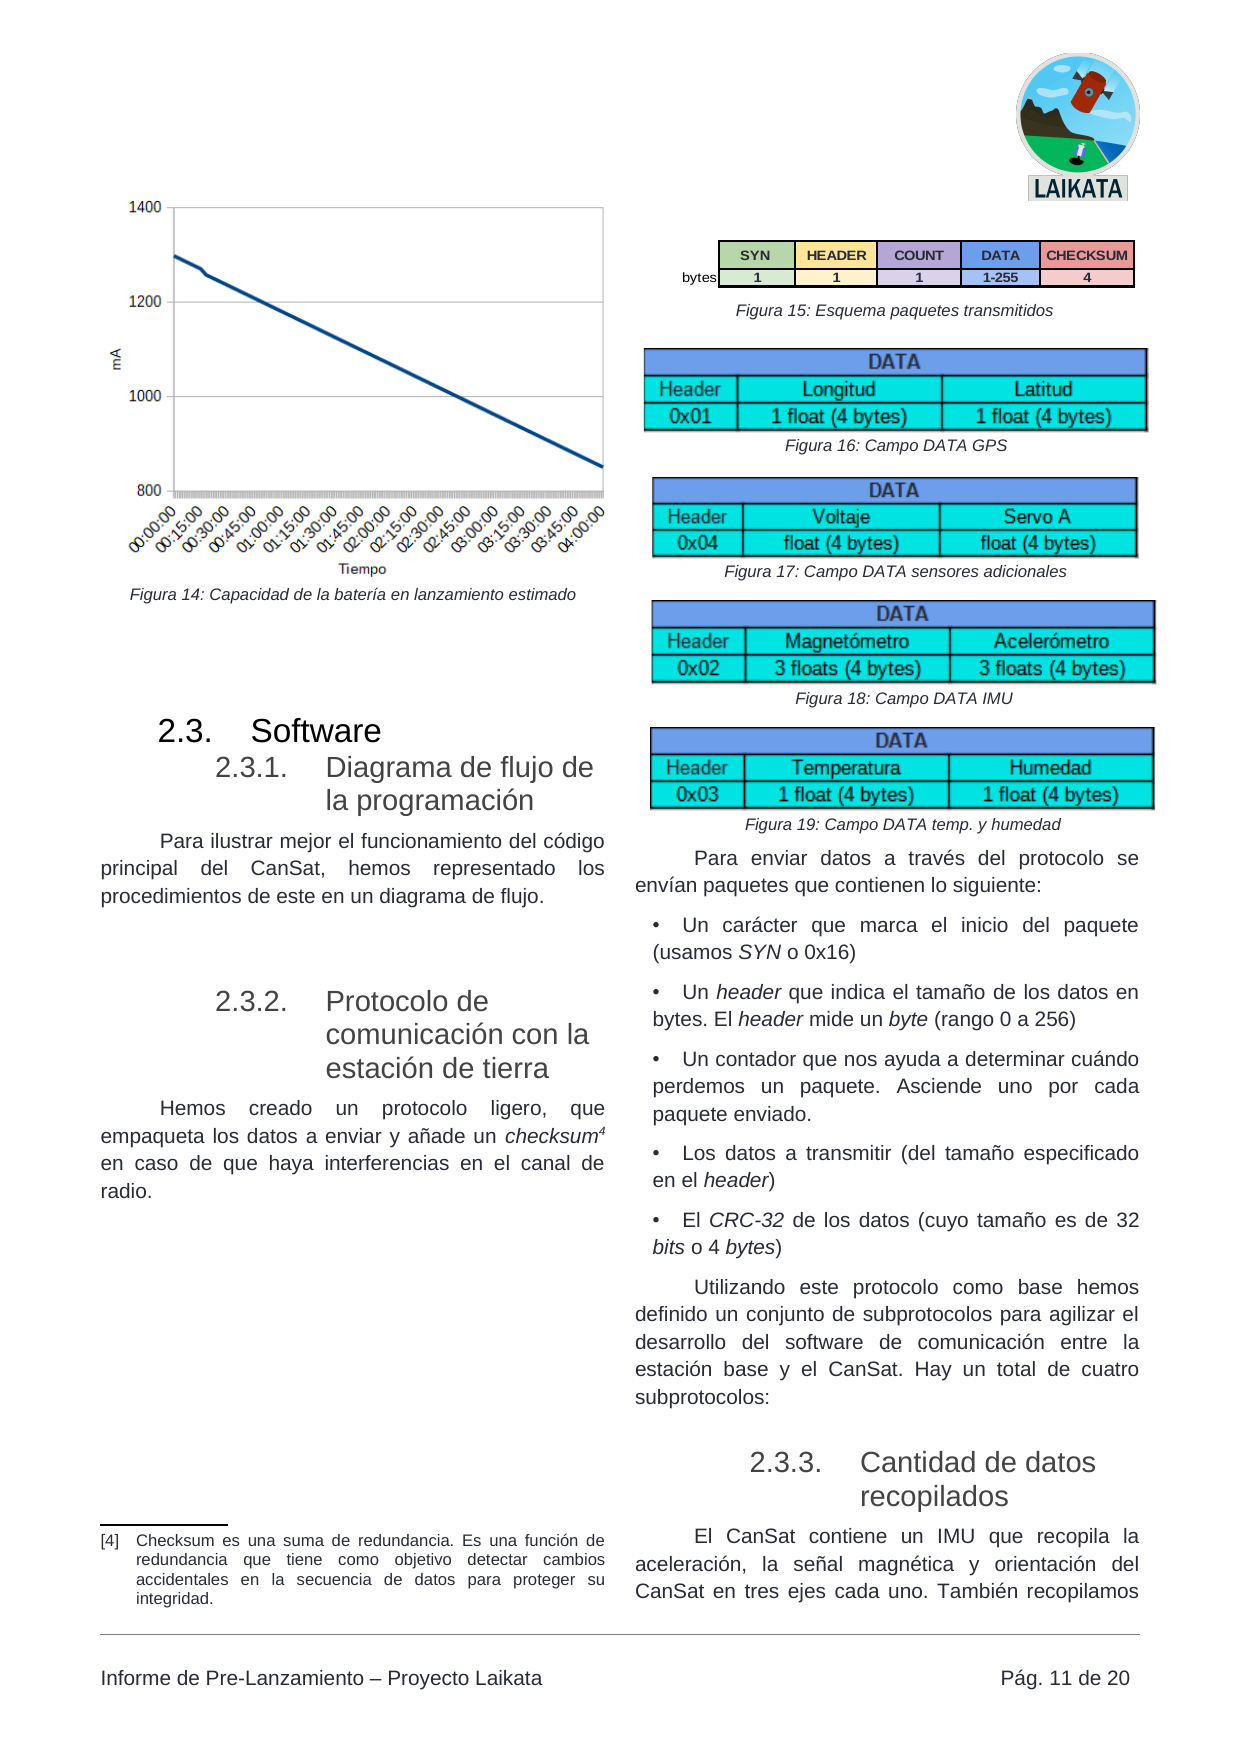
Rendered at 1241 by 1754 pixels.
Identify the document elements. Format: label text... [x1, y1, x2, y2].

text Figura 16: Campo DATA GPS [644, 434, 1149, 455]
text Utilizando este protocolo como base hemos definido un conjunto de subprotocolos para agilizar el desarrollo del software de comunicación entre la estación base y el CanSat. Hay un total de cuatro subprotocolos: [635, 1274, 1140, 1408]
text Figura 18: Campo DATA IMU [652, 686, 1157, 708]
subtitle Cantidad de datos recopilados [822, 1445, 1140, 1512]
list Un header que indica el tamaño de los datos en bytes. El header mide un byte (rango 0 a 256) [652, 979, 1140, 1031]
picture [652, 477, 1139, 560]
text Hemos creado un protocolo ligero, que empaqueta los datos a enviar y añade un checksum en caso de que haya interferencias en el canal de radio. [100, 1096, 605, 1202]
subtitle Software [213, 711, 605, 750]
text Checksum es una suma de redundancia. Es una función de redundancia que tiene como objetivo detectar cambios accidentales en la secuencia de datos para proteger su integridad. [100, 1531, 605, 1608]
text Para ilustrar mejor el funcionamiento del código principal del CanSat, hemos representado los procedimientos de este en un diagrama de flujo. [100, 828, 605, 907]
list Un carácter que marca el inicio del paquete (usamos SYN o 0x16) [652, 913, 1140, 964]
list Un contador que nos ayuda a determinar cuándo perdemos un paquete. Asciende uno por cada paquete enviado. [652, 1046, 1140, 1125]
picture [1016, 53, 1140, 201]
subtitle Protocolo de comunicación con la estación de tierra [288, 984, 605, 1084]
list Los datos a transmitir (del tamaño especificado en el header) [652, 1141, 1140, 1192]
text Para enviar datos a través del protocolo se envían paquetes que contienen lo siguiente: [635, 201, 1140, 897]
text Figura 17: Campo DATA sensores adicionales [652, 560, 1138, 581]
text El CanSat contiene un IMU que recopila la aceleración, la señal magnética y orientación del CanSat en tres ejes cada uno. También recopilamos [635, 1524, 1140, 1603]
text Figura 15: Esquema paquetes transmitidos [642, 230, 1147, 320]
picture [643, 348, 1149, 434]
list El CRC-32 de los datos (cuyo tamaño es de 32 bits o 4 bytes) [652, 1208, 1140, 1259]
picture [651, 600, 1157, 686]
picture [650, 727, 1156, 812]
text Figura 14: Capacidad de la batería en lanzamiento estimado [100, 582, 605, 603]
picture [100, 200, 606, 582]
subtitle Diagrama de flujo de la programación [288, 750, 605, 817]
text Figura 19: Campo DATA temp. y humedad [650, 812, 1155, 834]
